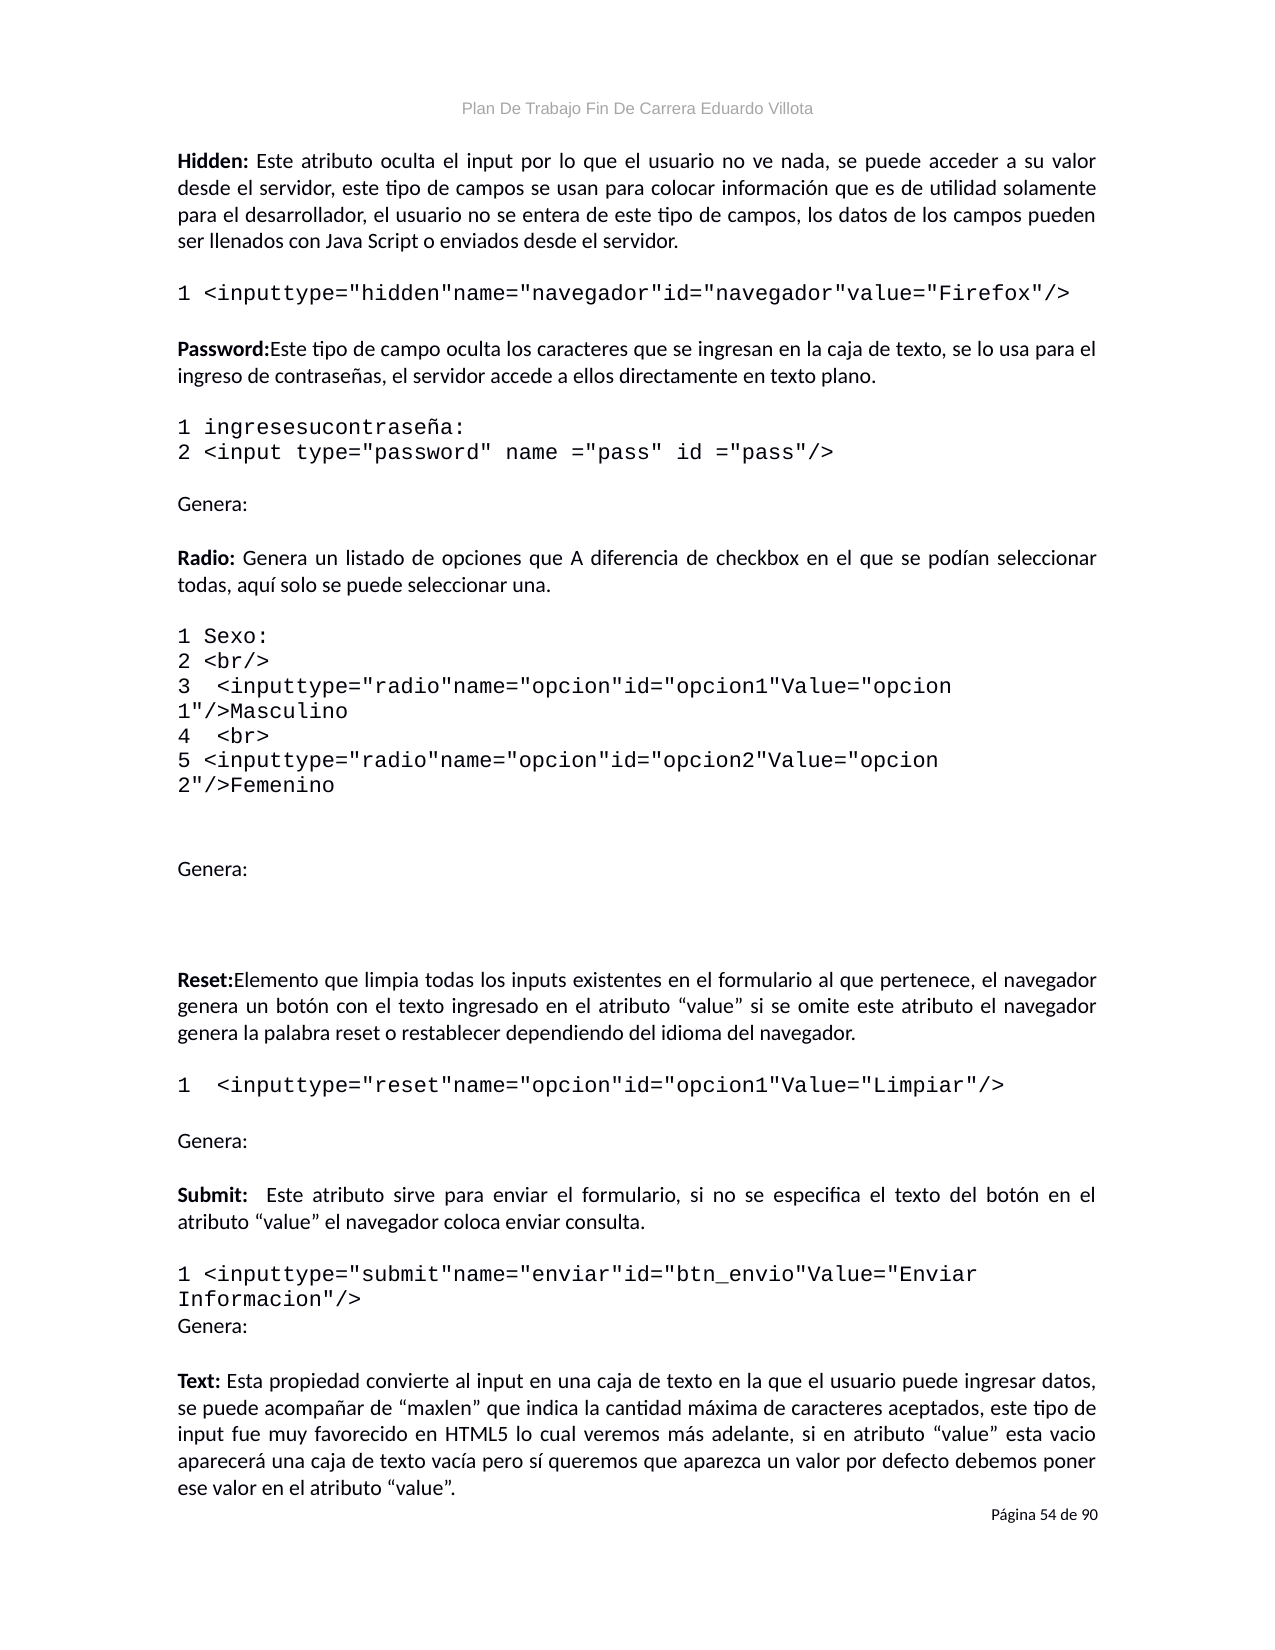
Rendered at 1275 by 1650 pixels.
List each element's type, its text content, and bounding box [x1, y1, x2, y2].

text 1 <inputtype="submit"name="enviar"id="btn_envio"Value="Enviar Informacion"/> [177, 1263, 1098, 1312]
text Hidden: Este atributo oculta el input por lo que el usuario no ve nada, se puede acceder a su valor desde el servidor, este tipo de campos se usan para colocar información que es de utilidad solamente para el desarrollador, el usuario no se entera de este tipo de campos, los datos de los campos pueden ser llenados con Java Script o enviados desde el servidor. [177, 148, 1098, 254]
text 2 <br/> [177, 651, 1098, 675]
text 4 <br> [177, 725, 1098, 750]
text 2 <input type="password" name ="pass" id ="pass"/> [177, 441, 1098, 466]
text Genera: [177, 1312, 1098, 1339]
text Genera: [177, 1127, 1098, 1153]
text Password:Este tipo de campo oculta los caracteres que se ingresan en la caja de texto, se lo usa para el ingreso de contraseñas, el servidor accede a ellos directamente en texto plano. [177, 335, 1098, 388]
text 5 <inputtype="radio"name="opcion"id="opcion2"Value="opcion 2"/>Femenino [177, 750, 1098, 799]
text Genera: [177, 490, 1098, 516]
text Text: Esta propiedad convierte al input en una caja de texto en la que el usuario puede ingresar datos, se puede acompañar de “maxlen” que indica la cantidad máxima de caracteres aceptados, este tipo de input fue muy favorecido en HTML5 lo cual veremos más adelante, si en atributo “value” esta vacio aparecerá una caja de texto vacía pero sí queremos que aparezca un valor por defecto debemos poner ese valor en el atributo “value”. [177, 1367, 1098, 1501]
text Submit: Este atributo sirve para enviar el formulario, si no se especifica el texto del botón en el atributo “value” el navegador coloca enviar consulta. [177, 1182, 1098, 1235]
text 1 <inputtype="reset"name="opcion"id="opcion1"Value="Limpiar"/> [177, 1074, 1098, 1099]
text 3 <inputtype="radio"name="opcion"id="opcion1"Value="opcion 1"/>Masculino [177, 675, 1098, 725]
text 1 <inputtype="hidden"name="navegador"id="navegador"value="Firefox"/> [177, 282, 1098, 307]
text 1 ingresesucontraseña: [177, 416, 1098, 441]
text 1 Sexo: [177, 626, 1098, 651]
text Genera: [177, 855, 1098, 882]
text Radio: Genera un listado de opciones que A diferencia de checkbox en el que se podían seleccionar todas, aquí solo se puede seleccionar una. [177, 544, 1098, 598]
text Reset:Elemento que limpia todas los inputs existentes en el formulario al que pertenece, el navegador genera un botón con el texto ingresado en el atributo “value” si se omite este atributo el navegador genera la palabra reset o restablecer dependiendo del idioma del navegador. [177, 966, 1098, 1046]
